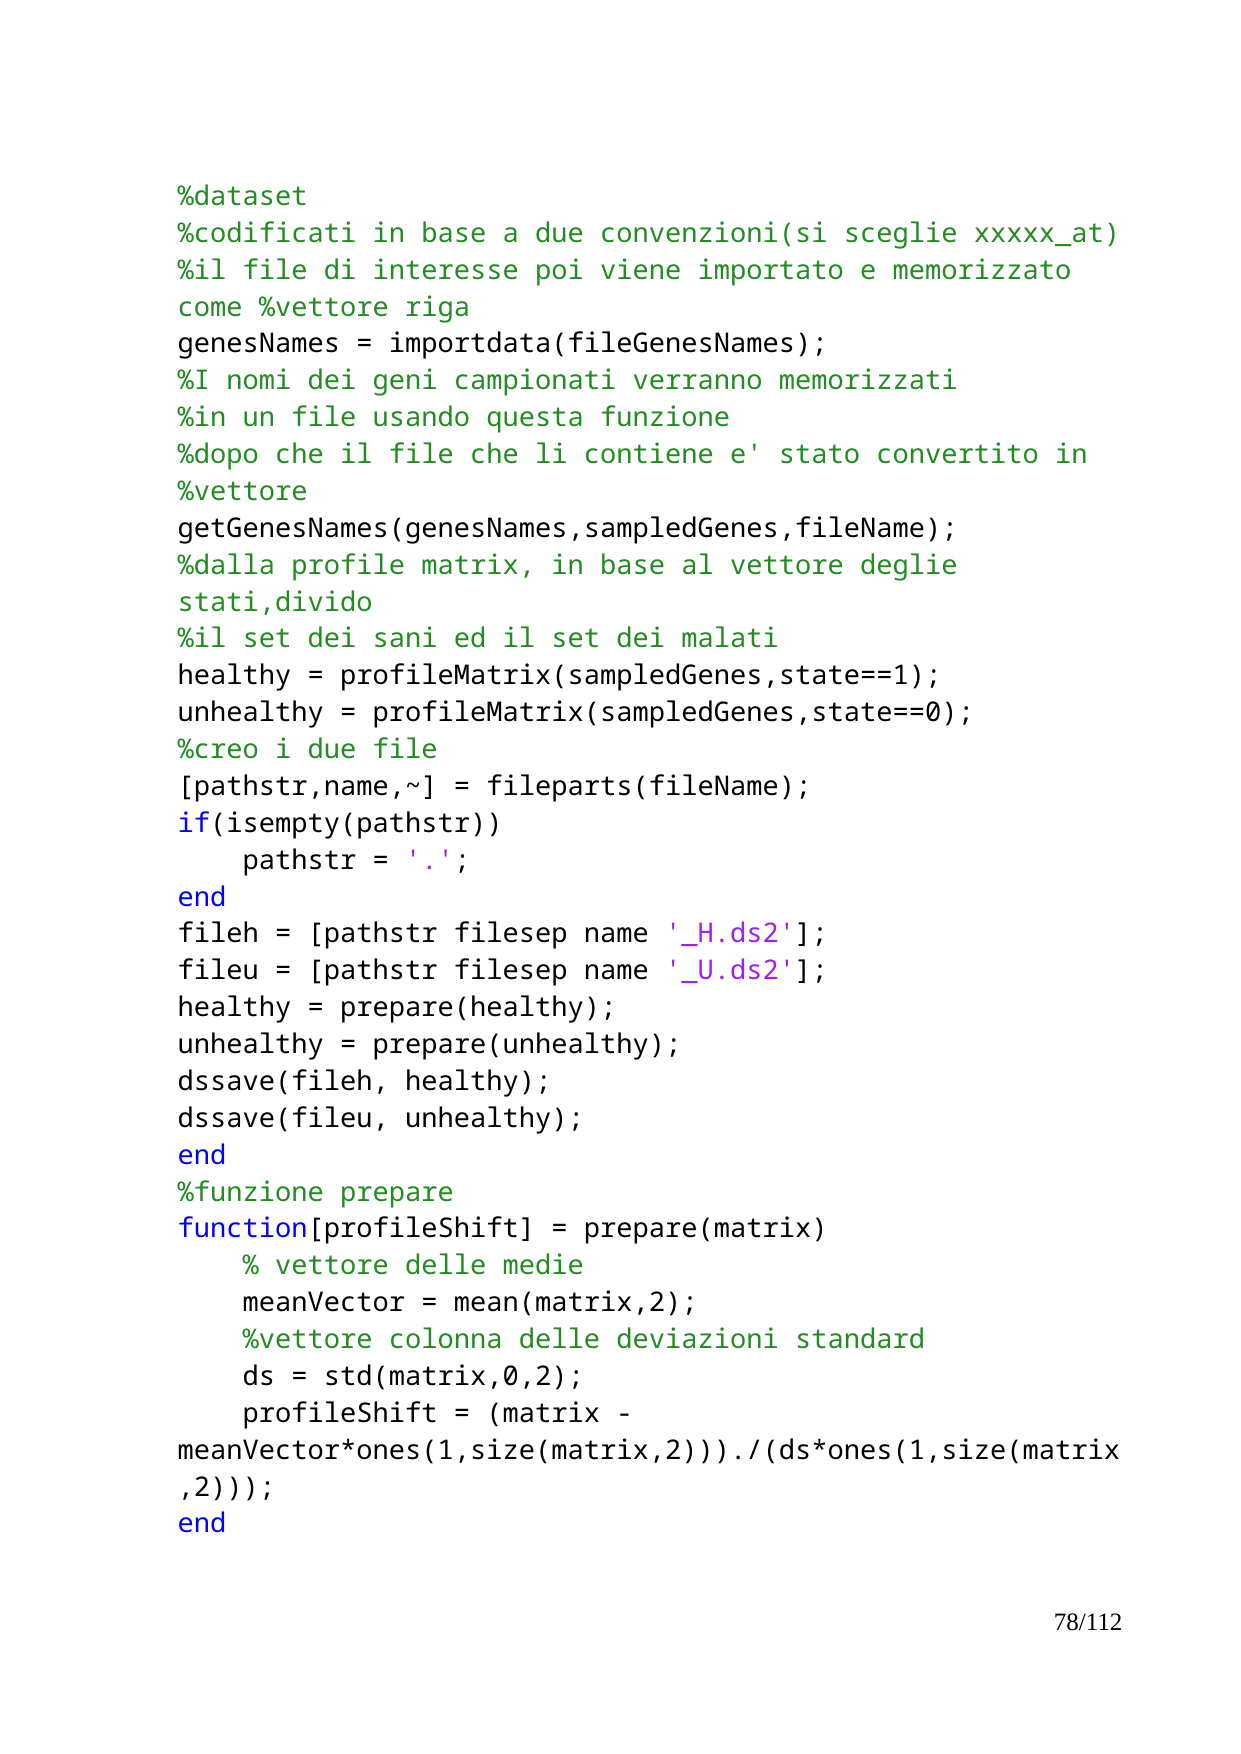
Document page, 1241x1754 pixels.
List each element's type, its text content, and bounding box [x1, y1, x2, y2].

text function[profileShift] = prepare(matrix) [177, 1209, 1122, 1246]
text end [177, 877, 1122, 914]
text getGenesNames(genesNames,sampledGenes,fileName); [177, 508, 1122, 545]
text %in un file usando questa funzione [177, 398, 1122, 434]
text healthy = prepare(healthy); [177, 988, 1122, 1024]
text meanVector = mean(matrix,2); [177, 1283, 1122, 1319]
text genesNames = importdata(fileGenesNames); [177, 324, 1122, 361]
text %codificati in base a due convenzioni(si sceglie xxxxx_at) [177, 213, 1122, 250]
text unhealthy = profileMatrix(sampledGenes,state==0); [177, 693, 1122, 729]
text %dataset [177, 176, 1122, 213]
text end [177, 1504, 1122, 1541]
text dssave(fileh, healthy); [177, 1061, 1122, 1098]
text %il set dei sani ed il set dei malati [177, 619, 1122, 656]
text profileShift = (matrix - meanVector*ones(1,size(matrix,2)))./(ds*ones(1,size(matrix,2))); [177, 1393, 1122, 1504]
text %I nomi dei geni campionati verranno memorizzati [177, 361, 1122, 398]
text [pathstr,name,~] = fileparts(fileName); [177, 766, 1122, 803]
text %creo i due file [177, 729, 1122, 766]
text end [177, 1135, 1122, 1172]
text %il file di interesse poi viene importato e memorizzato come %vettore riga [177, 250, 1122, 324]
text ds = std(matrix,0,2); [177, 1356, 1122, 1393]
text dssave(fileu, unhealthy); [177, 1098, 1122, 1135]
text fileh = [pathstr filesep name '_H.ds2']; [177, 914, 1122, 951]
text if(isempty(pathstr)) [177, 803, 1122, 840]
text fileu = [pathstr filesep name '_U.ds2']; [177, 951, 1122, 988]
text %dopo che il file che li contiene e' stato convertito in %vettore [177, 434, 1122, 508]
text %vettore colonna delle deviazioni standard [177, 1319, 1122, 1356]
text % vettore delle medie [177, 1246, 1122, 1283]
text pathstr = '.'; [177, 840, 1122, 877]
text healthy = profileMatrix(sampledGenes,state==1); [177, 656, 1122, 693]
text %dalla profile matrix, in base al vettore deglie stati,divido [177, 545, 1122, 619]
text %funzione prepare [177, 1172, 1122, 1209]
text unhealthy = prepare(unhealthy); [177, 1024, 1122, 1061]
